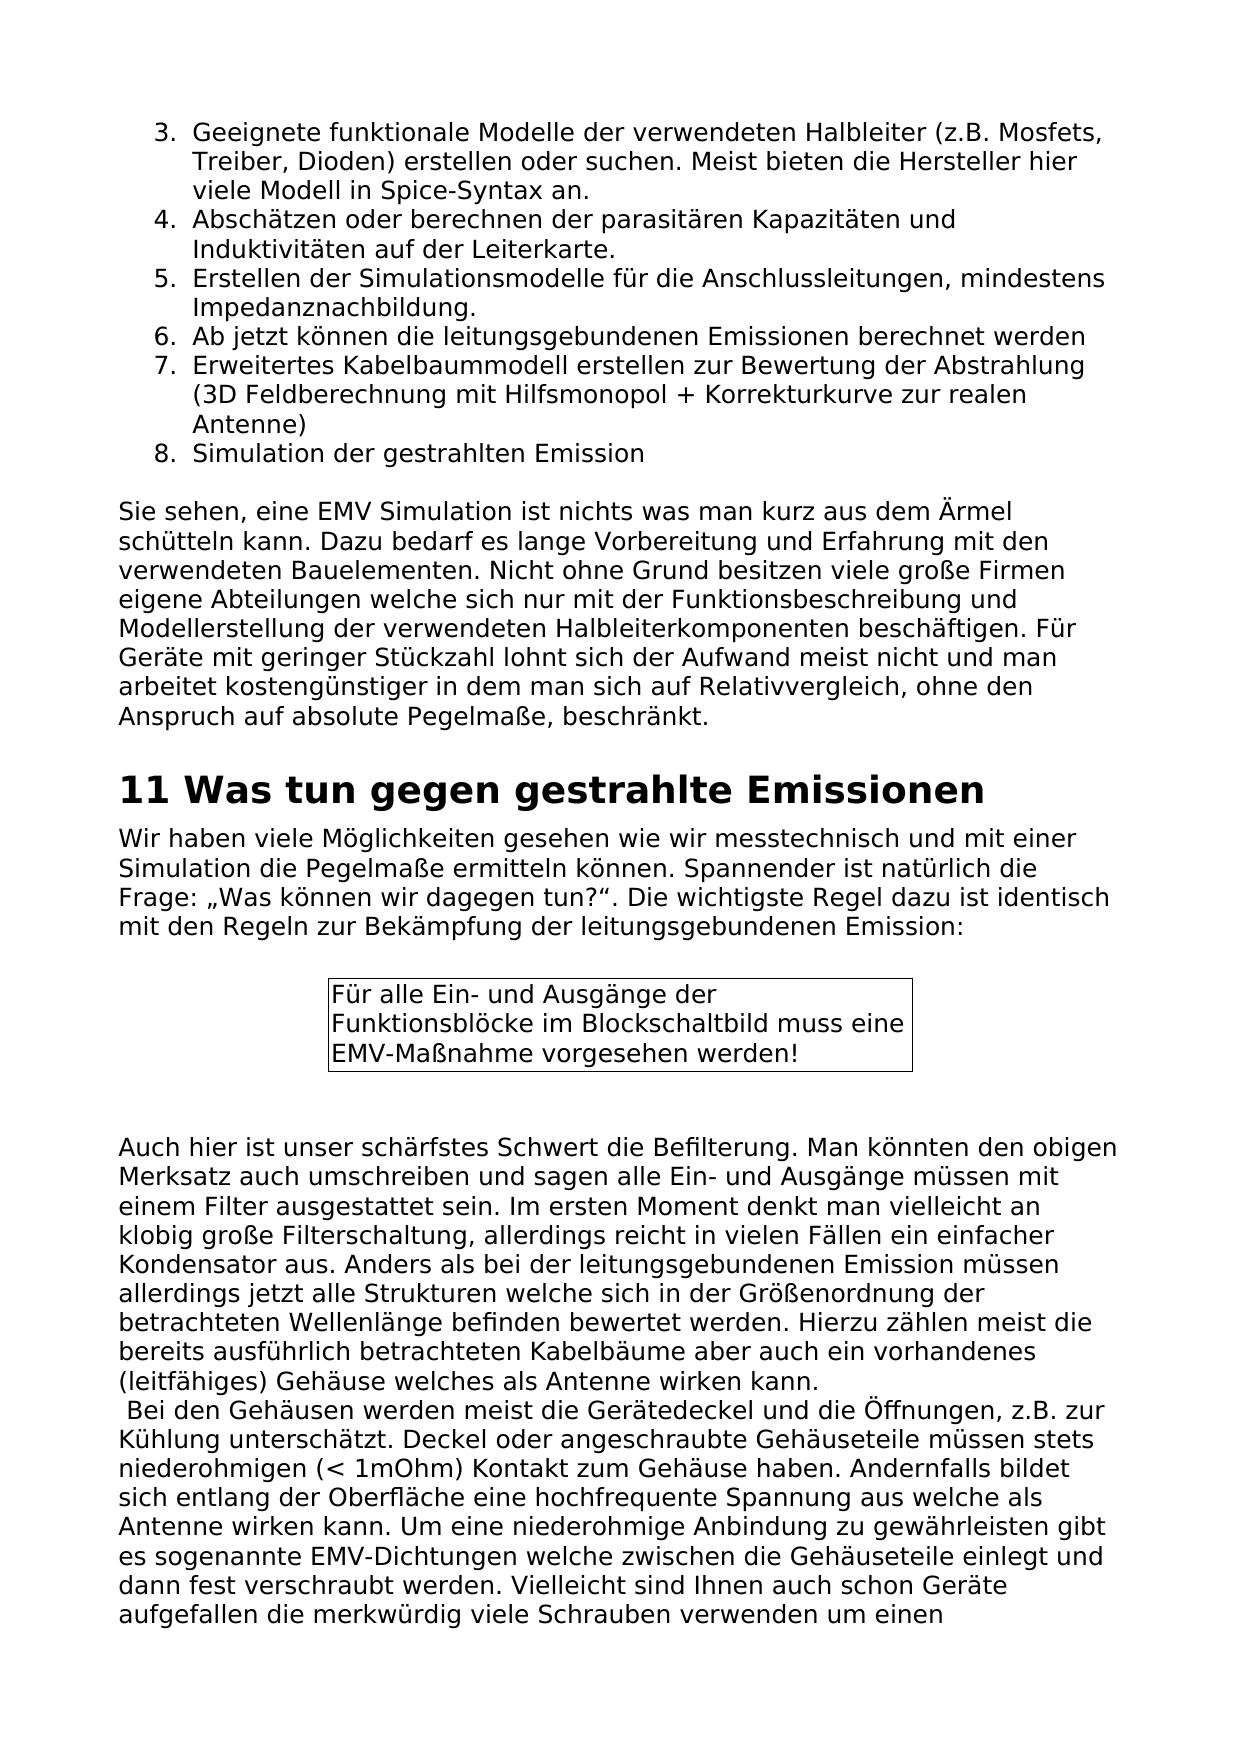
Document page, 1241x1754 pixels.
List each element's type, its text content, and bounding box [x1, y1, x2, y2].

table_header Für alle Ein- und Ausgänge der Funktionsblöcke im Blockschaltbild muss eine EMV-Maßnahme vorgesehen werden! [329, 979, 912, 1071]
list Abschätzen oder berechnen der parasitären Kapazitäten und Induktivitäten auf der Leiterkarte. [177, 206, 1122, 264]
list Erweitertes Kabelbaummodell erstellen zur Bewertung der Abstrahlung (3D Feldberechnung mit Hilfsmonopol + Korrekturkurve zur realen Antenne) [177, 351, 1122, 439]
list Geeignete funktionale Modelle der verwendeten Halbleiter (z.B. Mosfets, Treiber, Dioden) erstellen oder suchen. Meist bieten die Hersteller hier viele Modell in Spice-Syntax an. [177, 118, 1122, 206]
text Auch hier ist unser schärfstes Schwert die Befilterung. Man könnten den obigen Merksatz auch umschreiben und sagen alle Ein- und Ausgänge müssen mit einem Filter ausgestattet sein. Im ersten Moment denkt man vielleicht an klobig große Filterschaltung, allerdings reicht in vielen Fällen ein einfacher Kondensator aus. Anders als bei der leitungsgebundenen Emission müssen allerdings jetzt alle Strukturen welche sich in der Größenordnung der betrachteten Wellenlänge befinden bewertet werden. Hierzu zählen meist die bereits ausführlich betrachteten Kabelbäume aber auch ein vorhandenes (leitfähiges) Gehäuse welches als Antenne wirken kann. Bei den Gehäusen werden meist die Gerätedeckel und die Öffnungen, z.B. zur Kühlung unterschätzt. Deckel oder angeschraubte Gehäuseteile müssen stets niederohmigen (< 1mOhm) Kontakt zum Gehäuse haben. Andernfalls bildet sich entlang der Oberfläche eine hochfrequente Spannung aus welche als Antenne wirken kann. Um eine niederohmige Anbindung zu gewährleisten gibt es sogenannte EMV-Dichtungen welche zwischen die Gehäuseteile einlegt und dann fest verschraubt werden. Vielleicht sind Ihnen auch schon Geräte aufgefallen die merkwürdig viele Schrauben verwenden um einen [118, 1133, 1122, 1629]
text Wir haben viele Möglichkeiten gesehen wie wir messtechnisch und mit einer Simulation die Pegelmaße ermitteln können. Spannender ist natürlich die Frage: „Was können wir dagegen tun?“. Die wichtigste Regel dazu ist identisch mit den Regeln zur Bekämpfung der leitungsgebundenen Emission: [118, 824, 1122, 941]
list Ab jetzt können die leitungsgebundenen Emissionen berechnet werden [177, 322, 1122, 351]
subtitle 11 Was tun gegen gestrahlte Emissionen [118, 768, 1122, 812]
text Sie sehen, eine EMV Simulation ist nichts was man kurz aus dem Ärmel schütteln kann. Dazu bedarf es lange Vorbereitung und Erfahrung mit den verwendeten Bauelementen. Nicht ohne Grund besitzen viele große Firmen eigene Abteilungen welche sich nur mit der Funktionsbeschreibung und Modellerstellung der verwendeten Halbleiterkomponenten beschäftigen. Für Geräte mit geringer Stückzahl lohnt sich der Aufwand meist nicht und man arbeitet kostengünstiger in dem man sich auf Relativvergleich, ohne den Anspruch auf absolute Pegelmaße, beschränkt. [118, 498, 1122, 731]
list Erstellen der Simulationsmodelle für die Anschlussleitungen, mindestens Impedanznachbildung. [177, 264, 1122, 322]
list Simulation der gestrahlten Emission [177, 439, 1122, 468]
